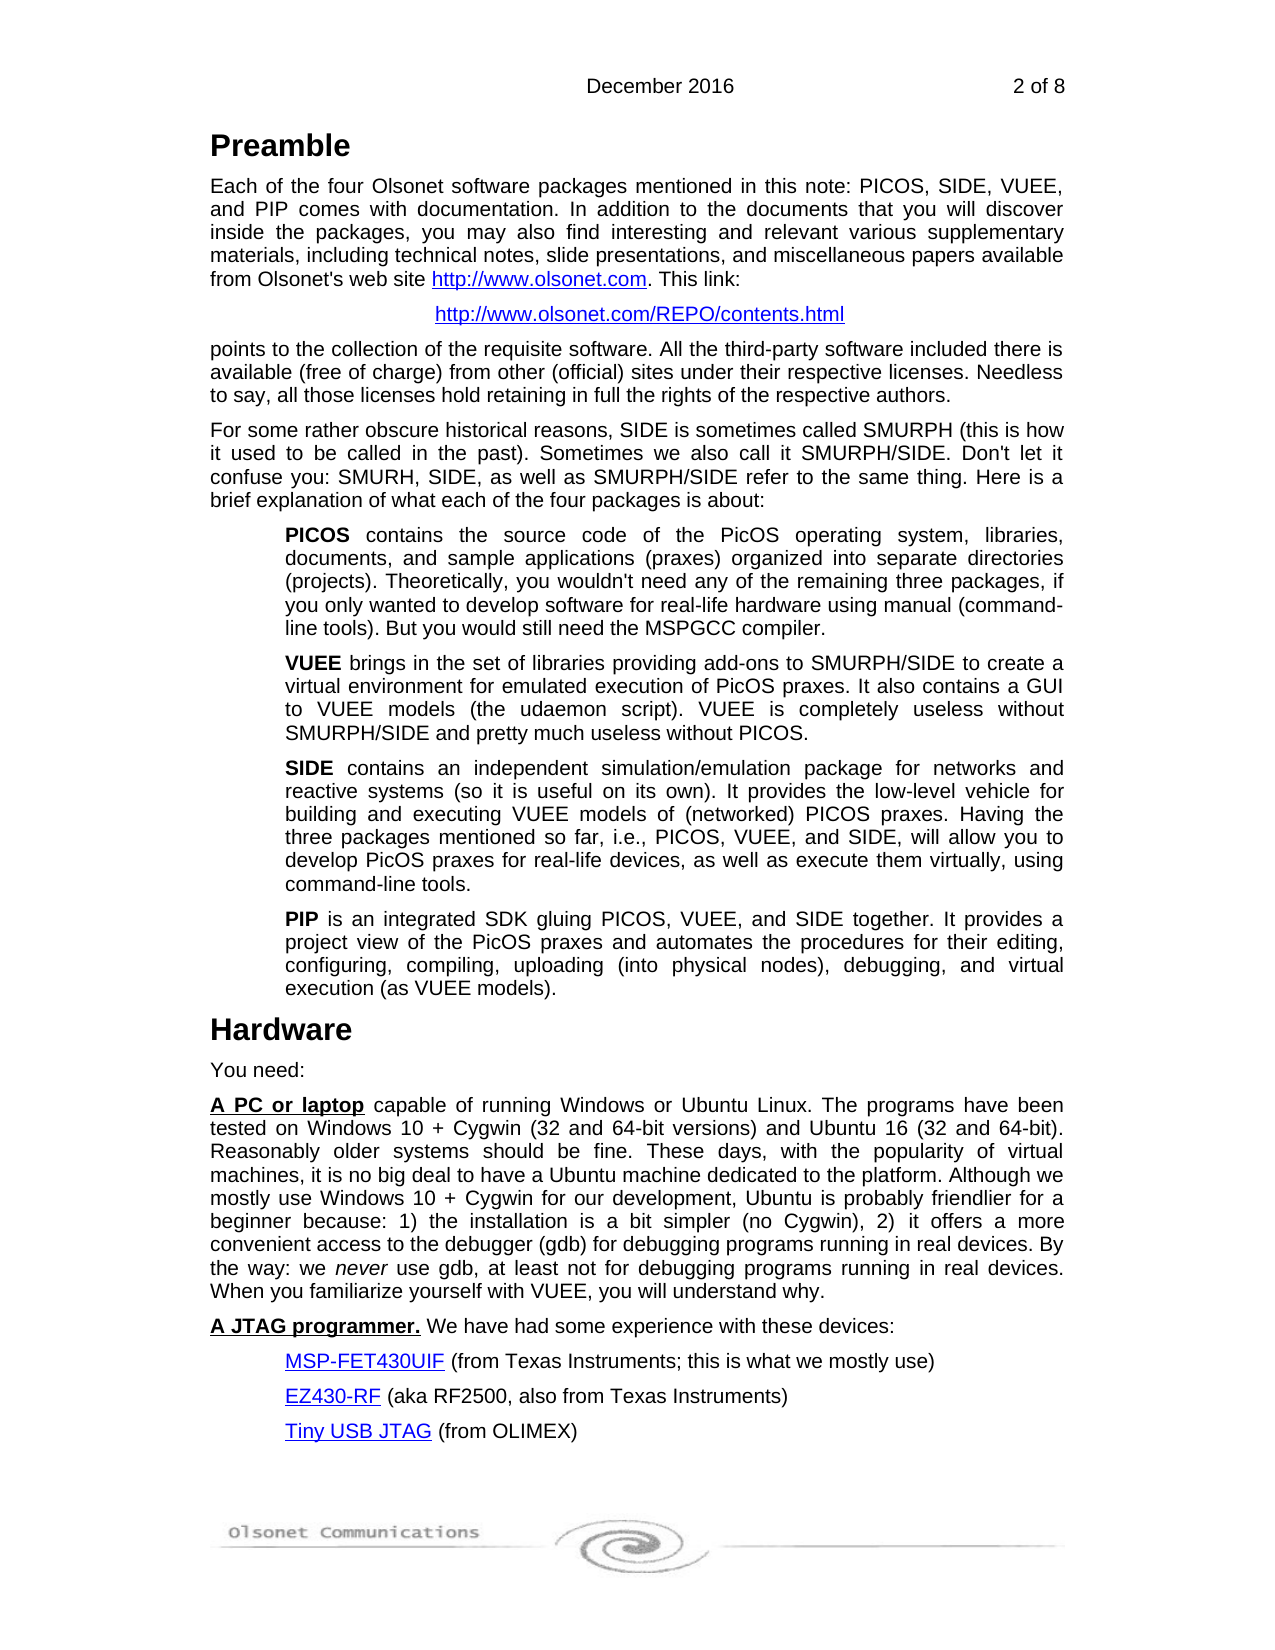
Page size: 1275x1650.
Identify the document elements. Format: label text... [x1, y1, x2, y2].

text Preamble [210, 128, 1065, 163]
text MSP-FET430UIF (from Texas Instruments; this is what we mostly use) [285, 1349, 1065, 1373]
text PIP is an integrated SDK gluing PICOS, VUEE, and SIDE together. It provides a project view of the PicOS praxes and automates the procedures for their editing, configuring, compiling, uploading (into physical nodes), debugging, and virtual execution (as VUEE models). [285, 907, 1065, 1000]
text For some rather obscure historical reasons, SIDE is sometimes called SMURPH (this is how it used to be called in the past). Sometimes we also call it SMURPH/SIDE. Don't let it confuse you: SMURH, SIDE, as well as SMURPH/SIDE refer to the same thing. Here is a brief explanation of what each of the four packages is about: [210, 419, 1065, 512]
text Each of the four Olsonet software packages mentioned in this note: PICOS, SIDE, VUEE, and PIP comes with documentation. In addition to the documents that you will discover inside the packages, you may also find interesting and relevant various supplementary materials, including technical notes, slide presentations, and miscellaneous papers available from Olsonet's web site http://www.olsonet.com. This link: [210, 174, 1065, 291]
text SIDE contains an independent simulation/emulation package for networks and reactive systems (so it is useful on its own). It provides the low-level vehicle for building and executing VUEE models of (networked) PICOS praxes. Having the three packages mentioned so far, i.e., PICOS, VUEE, and SIDE, will allow you to develop PicOS praxes for real-life devices, as well as execute them virtually, using command-line tools. [285, 756, 1065, 895]
text PICOS contains the source code of the PicOS operating system, libraries, documents, and sample applications (praxes) organized into separate directories (projects). Theoretically, you wouldn't need any of the remaining three packages, if you only wanted to develop software for real-life hardware using manual (command-line tools). But you would still need the MSPGCC compiler. [285, 523, 1065, 639]
text A PC or laptop capable of running Windows or Ubuntu Linux. The programs have been tested on Windows 10 + Cygwin (32 and 64-bit versions) and Ubuntu 16 (32 and 64-bit). Reasonably older systems should be fine. These days, with the popularity of virtual machines, it is no big deal to have a Ubuntu machine dedicated to the platform. Although we mostly use Windows 10 + Cygwin for our development, Ubuntu is probably friendlier for a beginner because: 1) the installation is a bit simpler (no Cygwin), 2) it offers a more convenient access to the debugger (gdb) for debugging programs running in real devices. By the way: we never use gdb, at least not for debugging programs running in real devices. When you familiarize yourself with VUEE, you will understand why. [210, 1093, 1065, 1303]
text http://www.olsonet.com/REPO/contents.html [210, 302, 1065, 326]
text points to the collection of the requisite software. All the third-party software included there is available (free of charge) from other (official) sites under their respective licenses. Needless to say, all those licenses hold retaining in full the rights of the respective authors. [210, 337, 1065, 407]
text EZ430-RF (aka RF2500, also from Texas Instruments) [285, 1384, 1065, 1408]
picture [210, 1504, 1065, 1596]
text Hardware [210, 1012, 1065, 1047]
text You need: [210, 1058, 1065, 1082]
text A JTAG programmer. We have had some experience with these devices: [210, 1314, 1065, 1338]
text VUEE brings in the set of libraries providing add-ons to SMURPH/SIDE to create a virtual environment for emulated execution of PicOS praxes. It also contains a GUI to VUEE models (the udaemon script). VUEE is completely useless without SMURPH/SIDE and pretty much useless without PICOS. [285, 651, 1065, 744]
text Tiny USB JTAG (from OLIMEX) [285, 1419, 1065, 1443]
